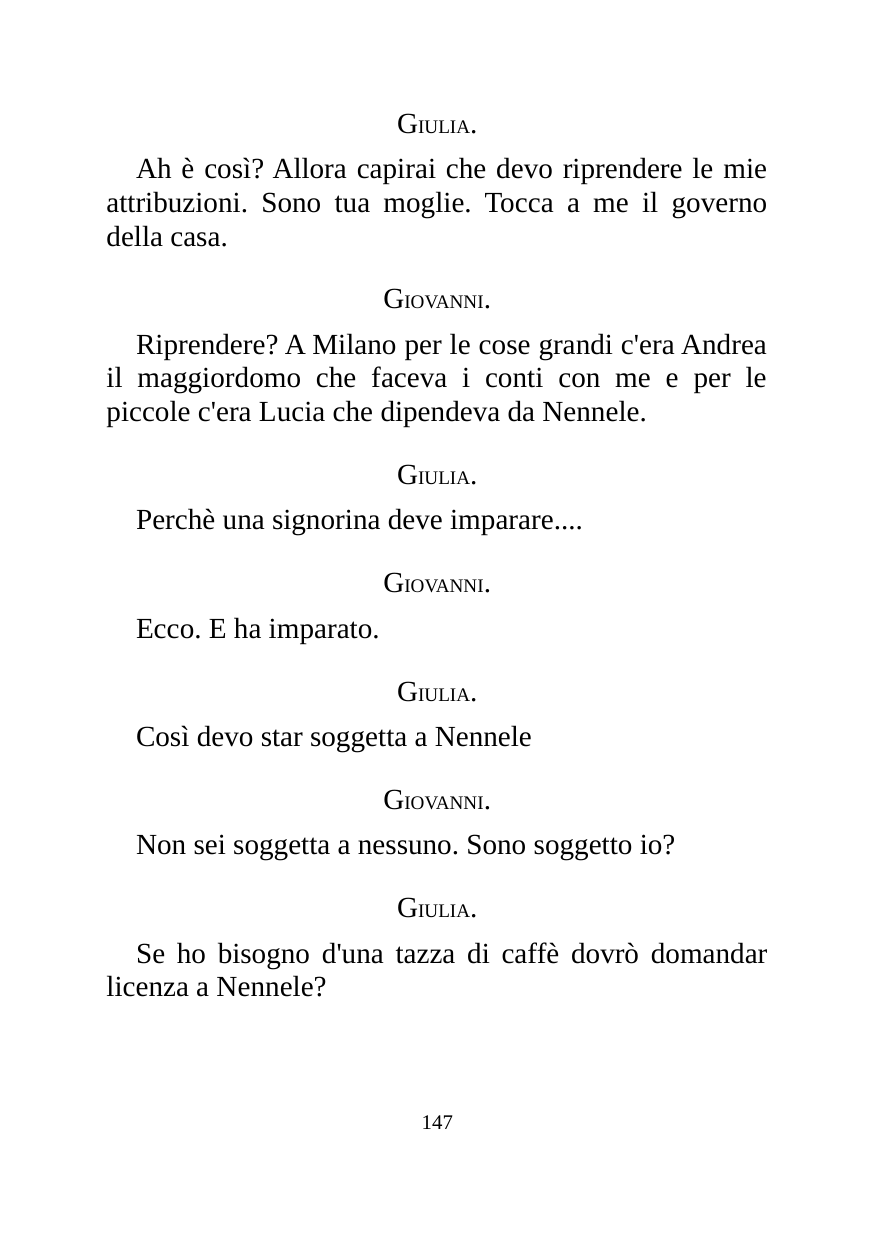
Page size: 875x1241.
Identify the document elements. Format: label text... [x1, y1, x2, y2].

text Giulia. [106, 674, 768, 707]
text Giulia. [106, 890, 768, 924]
text Riprendere? A Milano per le cose grandi c'era Andrea il maggiordomo che faceva i conti con me e per le piccole c'era Lucia che dipendeva da Nennele. [106, 327, 768, 428]
text Non sei soggetta a nessuno. Sono soggetto io? [106, 827, 768, 861]
text Ah è così? Allora capirai che devo riprendere le mie attribuzioni. Sono tua moglie. Tocca a me il governo della casa. [106, 152, 768, 252]
text Se ho bisogno d'una tazza di caffè dovrò domandar licenza a Nennele? [106, 936, 768, 1003]
text Giovanni. [106, 282, 768, 315]
text Così devo star soggetta a Nennele [106, 719, 768, 753]
text Perchè una signorina deve imparare.... [106, 502, 768, 536]
text Giovanni. [106, 565, 768, 599]
text Giovanni. [106, 782, 768, 816]
text Giulia. [106, 457, 768, 491]
text Giulia. [106, 106, 768, 140]
text Ecco. E ha imparato. [106, 611, 768, 644]
